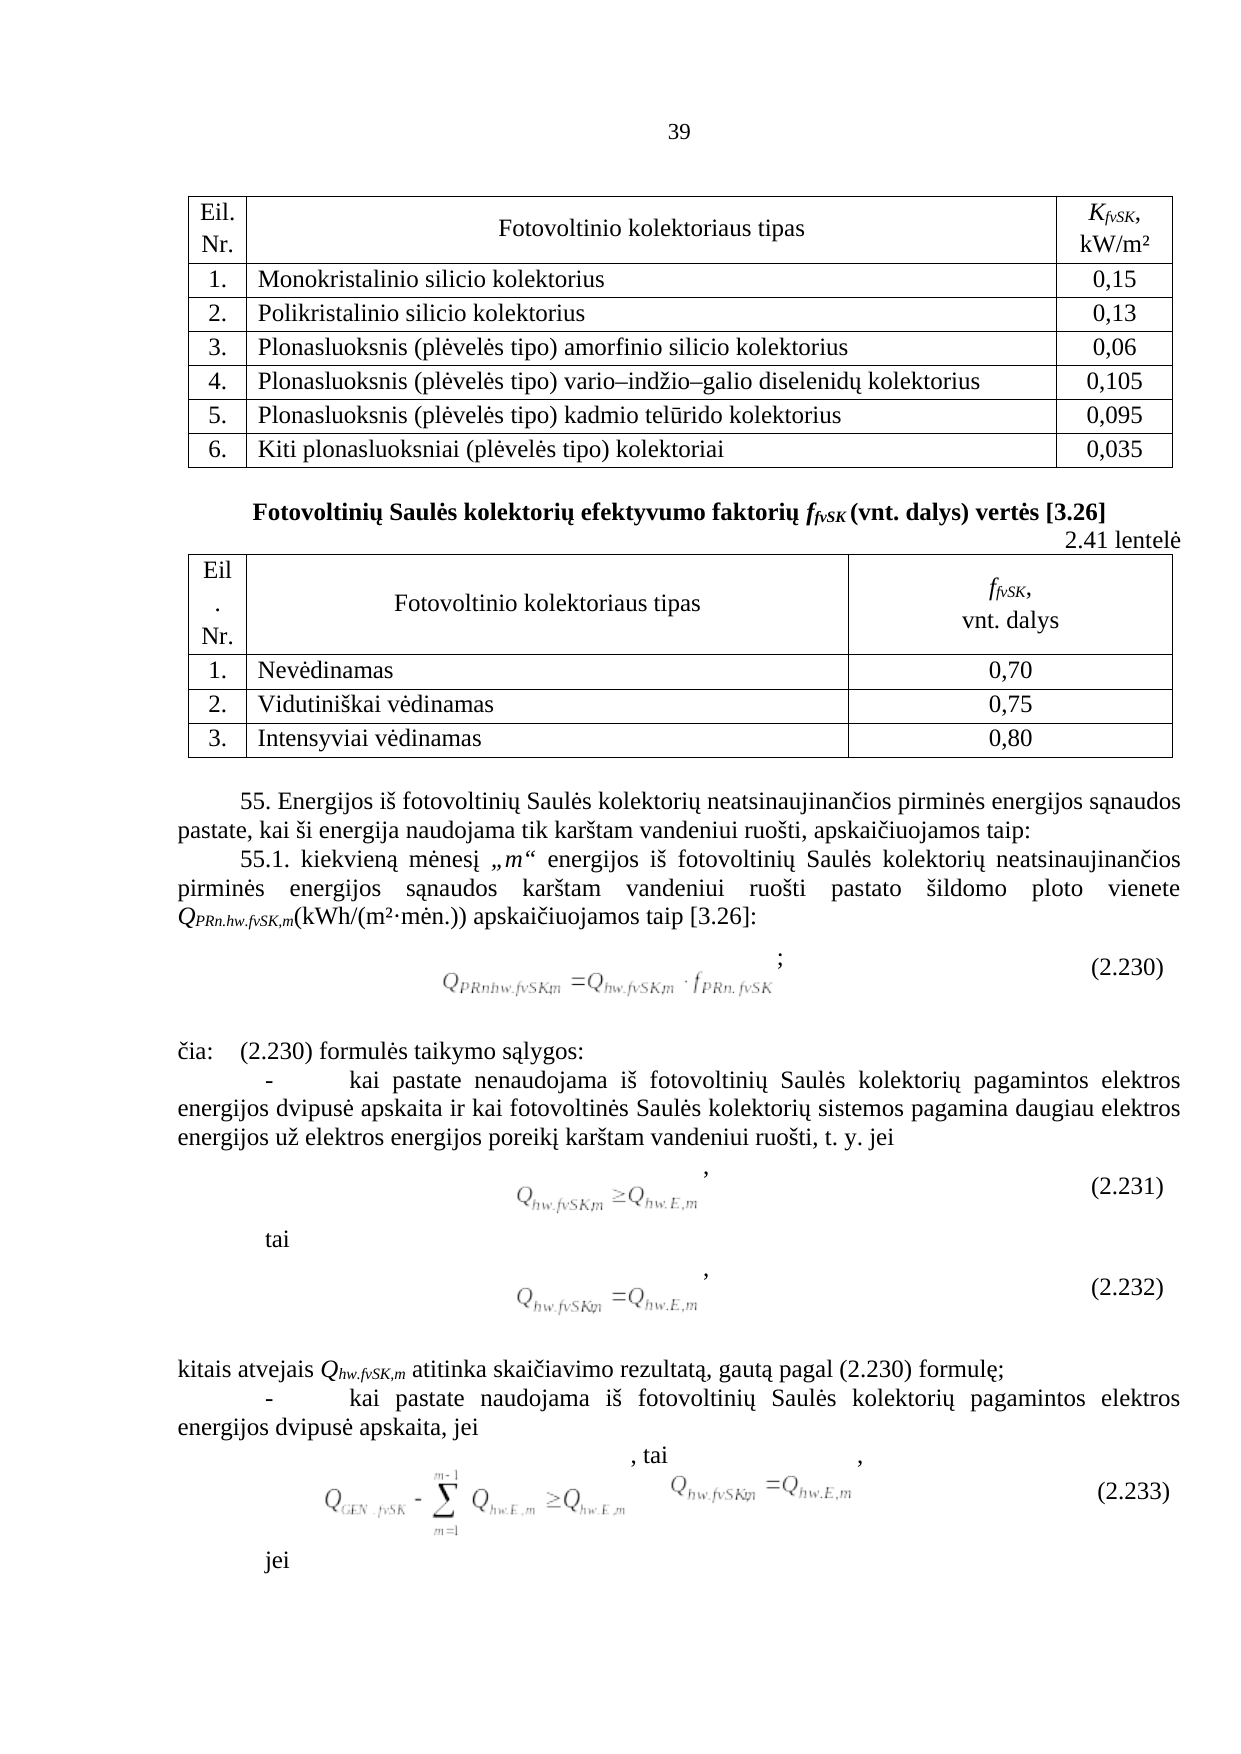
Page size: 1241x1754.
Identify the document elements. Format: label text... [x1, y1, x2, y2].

text kitais atvejais Qhw.fvSK,m atitinka skaičiavimo rezultatą, gautą pagal (2.230) formulę; [177, 1354, 1181, 1383]
table_cell Plonasluoksnis (plėvelės tipo) amorfinio silicio kolektorius [247, 332, 1056, 365]
table_header , tai, [177, 1441, 1007, 1545]
table_cell 0,15 [1057, 264, 1172, 297]
table_cell 5. [189, 400, 246, 433]
table_cell Plonasluoksnis (plėvelės tipo) kadmio telūrido kolektorius [247, 400, 1056, 433]
table_header (2.230) [1046, 930, 1181, 1007]
text - kai pastate nenaudojama iš fotovoltinių Saulės kolektorių pagamintos elektros energijos dvipusė apskaita ir kai fotovoltinės Saulės kolektorių sistemos pagamina daugiau elektros energijos už elektros energijos poreikį karštam vandeniui ruošti, t. y. jei [177, 1065, 1181, 1151]
table_cell 0,70 [849, 655, 1172, 688]
table_cell 1. [189, 655, 246, 688]
table_cell Plonasluoksnis (plėvelės tipo) vario–indžio–galio diselenidų kolektorius [247, 366, 1056, 399]
table_header (2.231) [1046, 1151, 1181, 1224]
table_cell 2. [189, 690, 246, 722]
table_cell 0,75 [849, 690, 1172, 722]
table_cell 2. [189, 298, 246, 331]
table_cell 3. [189, 332, 246, 365]
table_header Eil. Nr. [189, 197, 246, 263]
table_cell Polikristalinio silicio kolektorius [247, 298, 1056, 331]
table_header (2.233) [1007, 1441, 1181, 1545]
table_cell Monokristalinio silicio kolektorius [247, 264, 1056, 297]
text tai [265, 1224, 1181, 1253]
table_header Eil. Nr. [189, 555, 246, 654]
table_header Fotovoltinio kolektoriaus tipas [247, 555, 848, 654]
text jei [265, 1545, 1181, 1573]
table_cell 0,13 [1057, 298, 1172, 331]
table_header KfvSK, kW/m² [1057, 197, 1172, 263]
table_cell 0,80 [849, 724, 1172, 757]
text - kai pastate naudojama iš fotovoltinių Saulės kolektorių pagamintos elektros energijos dvipusė apskaita, jei [177, 1383, 1181, 1441]
table_cell 1. [189, 264, 246, 297]
table_cell 0,035 [1057, 434, 1172, 467]
table_cell Kiti plonasluoksniai (plėvelės tipo) kolektoriai [247, 434, 1056, 467]
table_header Fotovoltinio kolektoriaus tipas [247, 197, 1056, 263]
text 55. Energijos iš fotovoltinių Saulės kolektorių neatsinaujinančios pirminės energijos sąnaudos pastate, kai ši energija naudojama tik karštam vandeniui ruošti, apskaičiuojamos taip: [177, 786, 1181, 844]
table_cell 3. [189, 724, 246, 757]
table_cell Vidutiniškai vėdinamas [247, 690, 848, 722]
table_cell 0,105 [1057, 366, 1172, 399]
text Fotovoltinių Saulės kolektorių efektyvumo faktorių ffvSK (vnt. dalys) vertės [3.26] [177, 497, 1181, 526]
text 55.1. kiekvieną mėnesį „m“ energijos iš fotovoltinių Saulės kolektorių neatsinaujinančios pirminės energijos sąnaudos karštam vandeniui ruošti pastato šildomo ploto vienete QPRn.hw.fvSK,m(kWh/(m²·mėn.)) apskaičiuojamos taip [3.26]: [177, 844, 1181, 930]
table_cell 4. [189, 366, 246, 399]
table_cell Nevėdinamas [247, 655, 848, 688]
table_cell 0,095 [1057, 400, 1172, 433]
table_header ffvSK, vnt. dalys [849, 555, 1172, 654]
table_cell Intensyviai vėdinamas [247, 724, 848, 757]
table_cell 6. [189, 434, 246, 467]
table_cell 0,06 [1057, 332, 1172, 365]
table_header (2.232) [1046, 1253, 1181, 1326]
text čia: (2.230) formulės taikymo sąlygos: [177, 1036, 1181, 1065]
table_header , [177, 1151, 1046, 1224]
text 2.41 lentelė [252, 526, 1181, 554]
table_header ; [177, 930, 1046, 1007]
table_header , [177, 1253, 1046, 1326]
